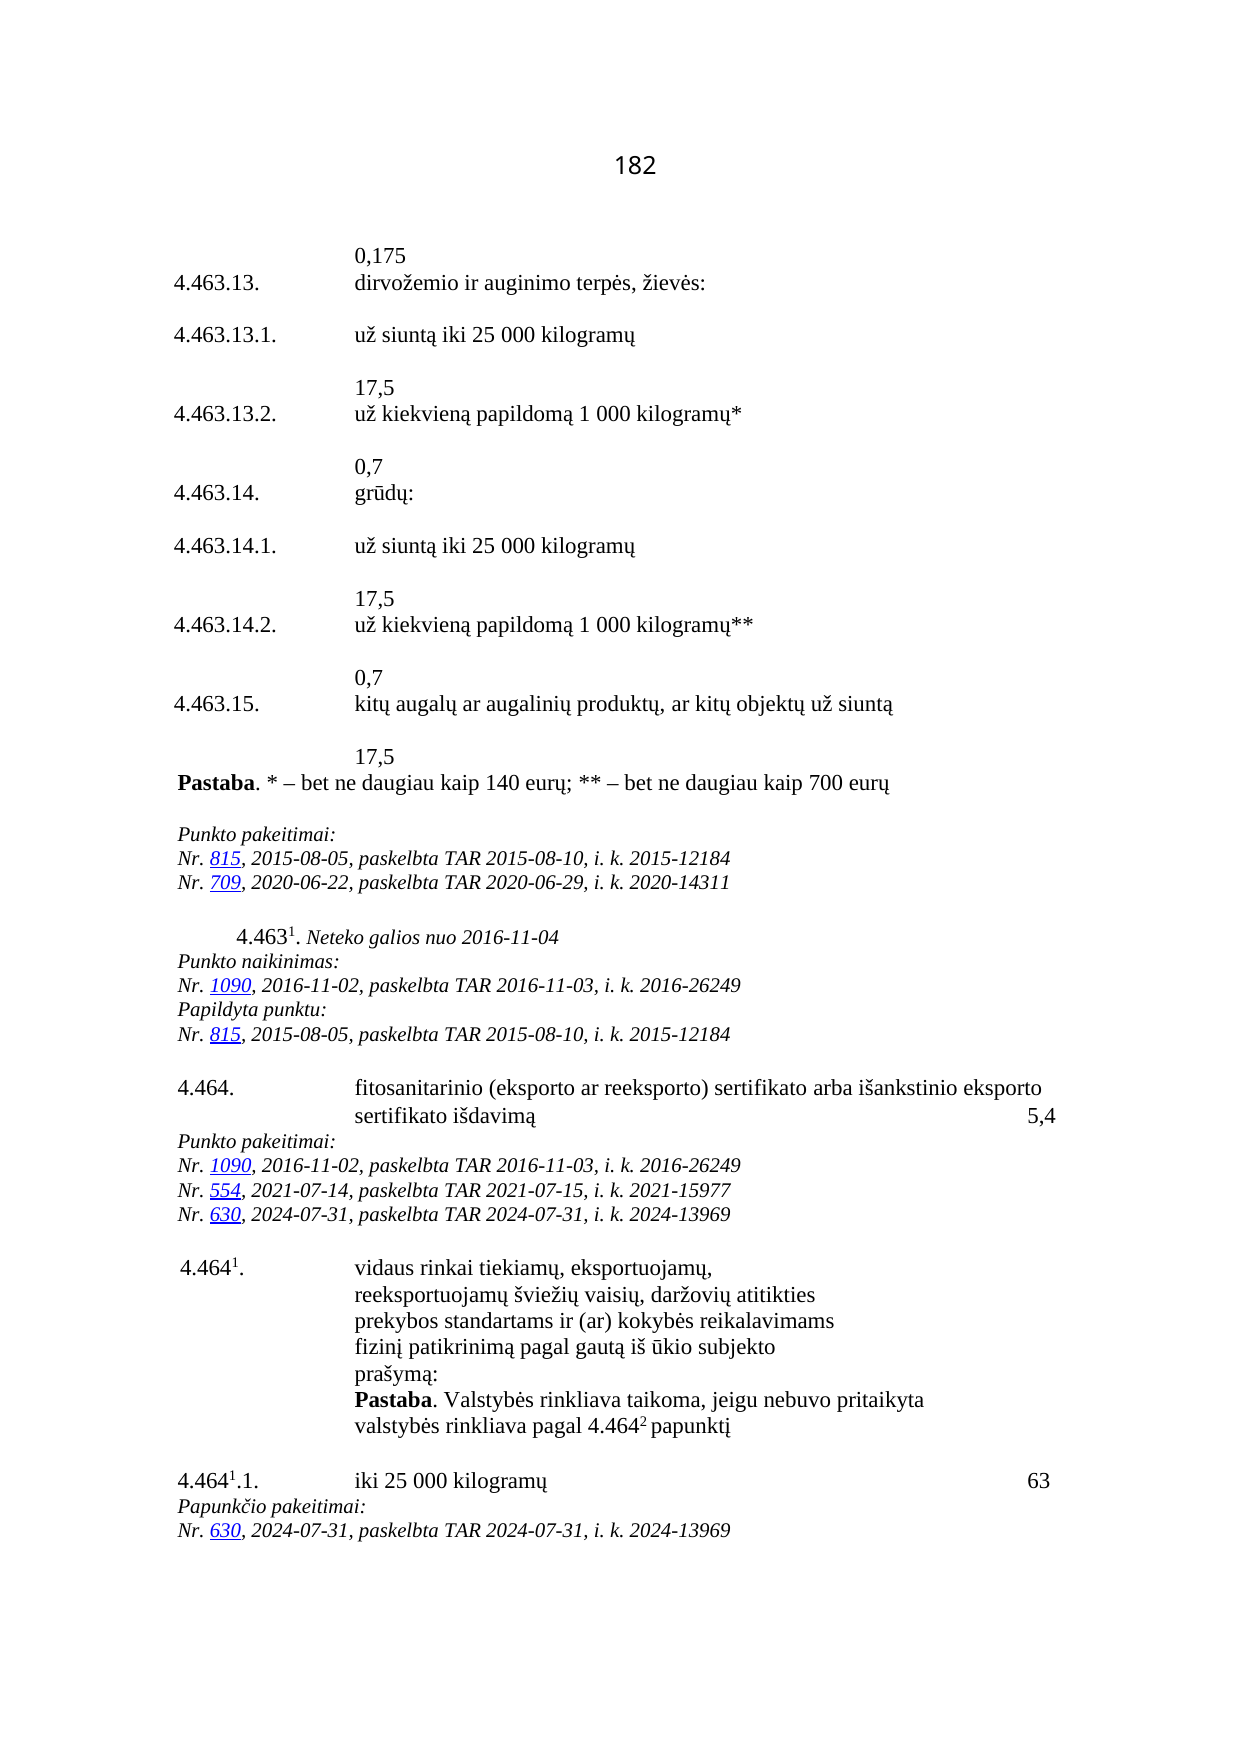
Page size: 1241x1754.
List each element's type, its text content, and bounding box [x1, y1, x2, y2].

text 4.4641. vidaus rinkai tiekiamų, eksportuojamų, reeksportuojamų šviežių vaisių, daržovių atitikties prekybos standartams ir (ar) kokybės reikalavimams fizinį patikrinimą pagal gautą iš ūkio subjekto prašymą: [180, 1254, 856, 1386]
text 4.4631. Neteko galios nuo 2016-11-04 [177, 923, 1092, 949]
text Nr. 630, 2024-07-31, paskelbta TAR 2024-07-31, i. k. 2024-13969 [177, 1518, 1092, 1542]
text Pastaba. Valstybės rinkliava taikoma, jeigu nebuvo pritaikyta valstybės rinkliava pagal 4.4642 papunktį [354, 1386, 945, 1465]
text Punkto naikinimas: [177, 949, 1092, 973]
text 4.463.14. grūdų: [174, 479, 1004, 532]
text 4.463.13.1. už siuntą iki 25 000 kilogramų 17,5 [174, 321, 1004, 400]
text 4.463.15. kitų augalų ar augalinių produktų, ar kitų objektų už siuntą 17,5 [174, 690, 1004, 769]
text Nr. 815, 2015-08-05, paskelbta TAR 2015-08-10, i. k. 2015-12184 [177, 1021, 1092, 1046]
text Nr. 1090, 2016-11-02, paskelbta TAR 2016-11-03, i. k. 2016-26249 [177, 973, 1092, 997]
text 4.463.13. dirvožemio ir auginimo terpės, žievės: [174, 268, 1004, 321]
text 4.4641.1. iki 25 000 kilogramų 63 [177, 1465, 1092, 1494]
text 4.463.13.2. už kiekvieną papildomą 1 000 kilogramų* 0,7 [174, 400, 1004, 479]
text 4.464. fitosanitarinio (eksporto ar reeksporto) sertifikato arba išankstinio eksporto sertifikato išdavimą 5,4 [177, 1074, 1092, 1129]
text Papunkčio pakeitimai: [177, 1494, 1092, 1518]
text Pastaba. * – bet ne daugiau kaip 140 eurų; ** – bet ne daugiau kaip 700 eurų [174, 769, 945, 822]
text Nr. 554, 2021-07-14, paskelbta TAR 2021-07-15, i. k. 2021-15977 [177, 1177, 1092, 1202]
text 4.463.14.1. už siuntą iki 25 000 kilogramų 17,5 [174, 532, 1004, 611]
text Punkto pakeitimai: [177, 1129, 1092, 1153]
text Nr. 630, 2024-07-31, paskelbta TAR 2024-07-31, i. k. 2024-13969 [177, 1202, 1092, 1226]
text Nr. 1090, 2016-11-02, paskelbta TAR 2016-11-03, i. k. 2016-26249 [177, 1153, 1092, 1177]
text 0,175 [174, 216, 1004, 268]
text Nr. 815, 2015-08-05, paskelbta TAR 2015-08-10, i. k. 2015-12184 [177, 846, 1092, 870]
text Nr. 709, 2020-06-22, paskelbta TAR 2020-06-29, i. k. 2020-14311 [177, 870, 1092, 894]
text Punkto pakeitimai: [177, 822, 1092, 846]
text Papildyta punktu: [177, 997, 1092, 1021]
text 4.463.14.2. už kiekvieną papildomą 1 000 kilogramų** 0,7 [174, 611, 1004, 690]
